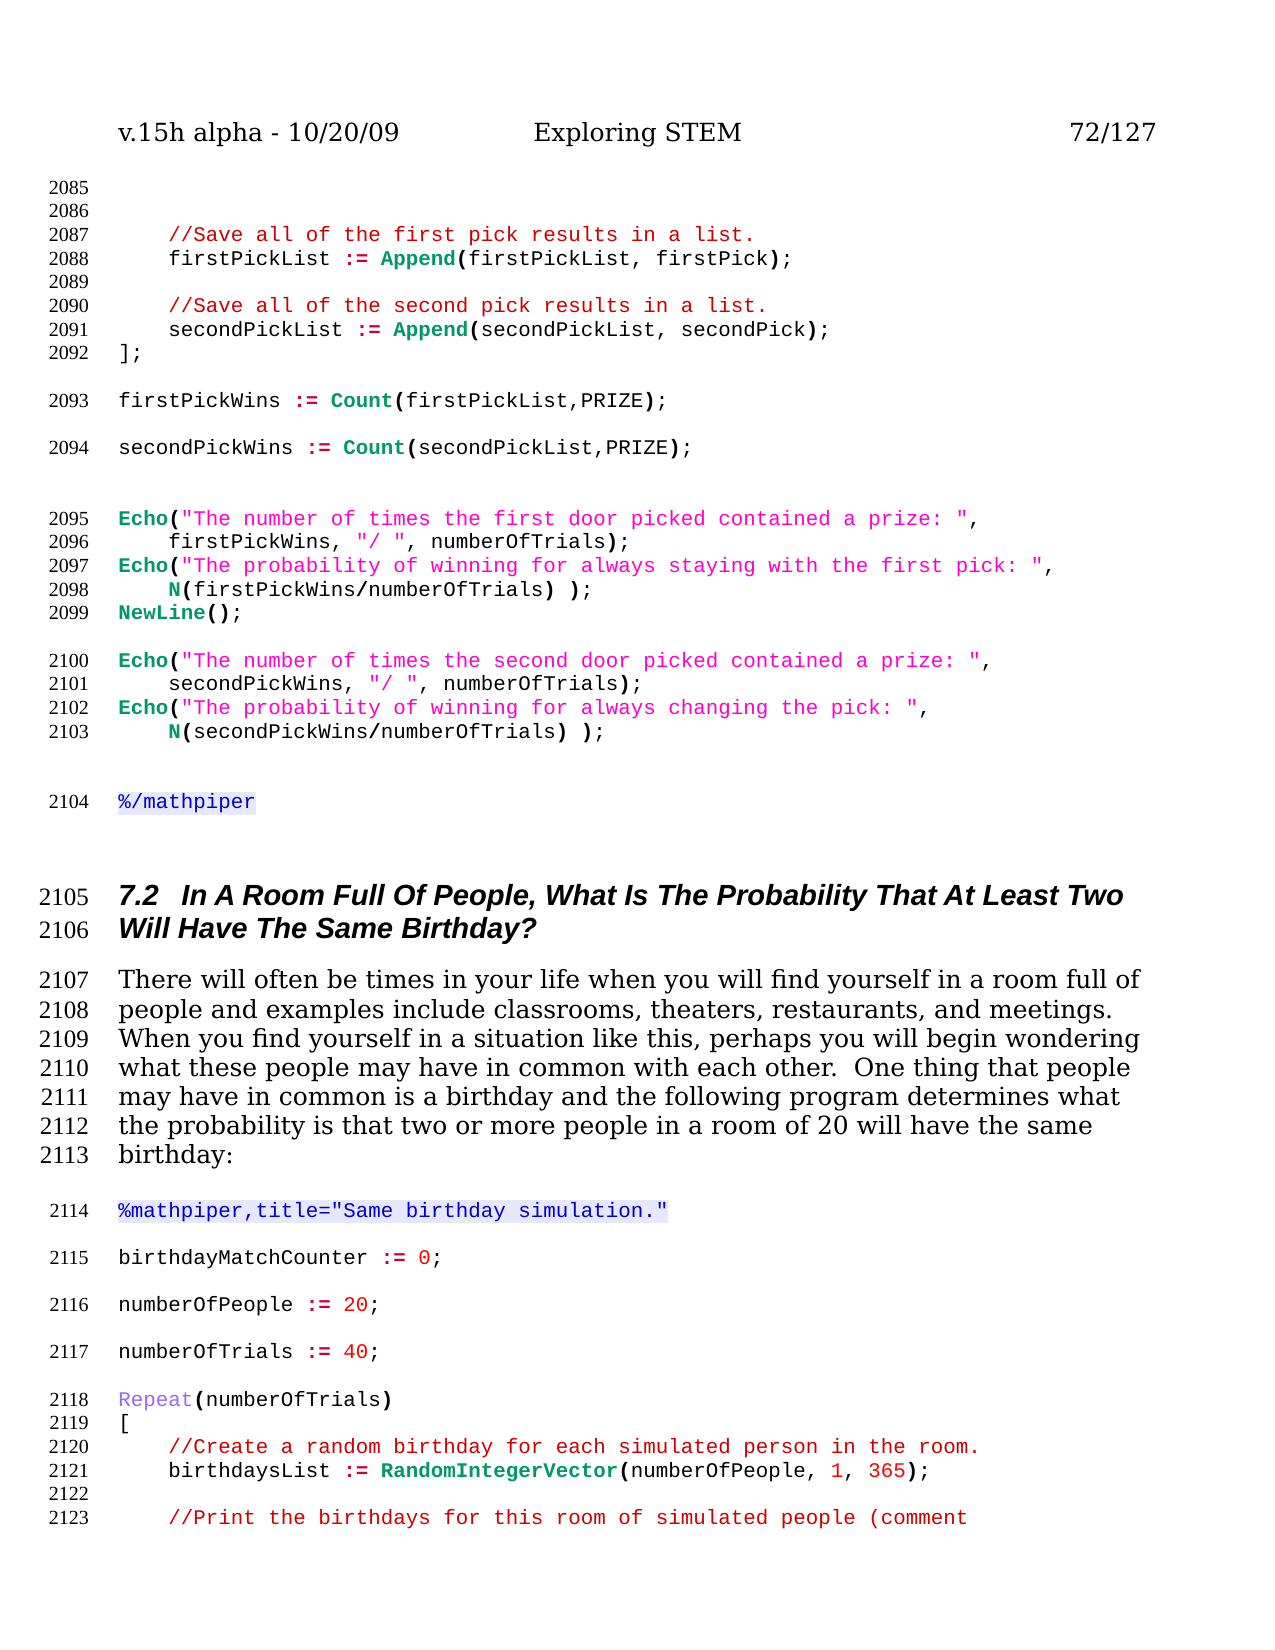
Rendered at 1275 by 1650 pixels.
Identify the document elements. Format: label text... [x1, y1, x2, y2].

text firstPickWins := Count(firstPickList,PRIZE); [118, 389, 1157, 413]
text %mathpiper,title="Same birthday simulation." [118, 1199, 1157, 1223]
text Echo("The probability of winning for always staying with the first pick: ", [118, 555, 1157, 579]
text //Print the birthdays for this room of simulated people (comment [118, 1507, 1157, 1531]
text firstPickWins, "/ ", numberOfTrials); [118, 531, 1157, 555]
text Echo("The probability of winning for always changing the pick: ", [118, 697, 1157, 721]
text numberOfTrials := 40; [118, 1341, 1157, 1365]
text %/mathpiper [118, 792, 1157, 815]
text secondPickList := Append(secondPickList, secondPick); [118, 319, 1157, 342]
text //Save all of the second pick results in a list. [118, 295, 1157, 319]
text ]; [118, 342, 1157, 366]
text N(firstPickWins/numberOfTrials) ); [118, 579, 1157, 602]
text Repeat(numberOfTrials) [118, 1389, 1157, 1412]
subtitle In A Room Full Of People, What Is The Probability That At Least Two Will Have The Same Birthday? [118, 878, 1157, 945]
text Echo("The number of times the first door picked contained a prize: ", [118, 508, 1157, 531]
text There will often be times in your life when you will find yourself in a room full of people and examples include classrooms, theaters, restaurants, and meetings. When you find yourself in a situation like this, perhaps you will begin wondering what these people may have in common with each other. One thing that people may have in common is a birthday and the following program determines what the probability is that two or more people in a room of 20 will have the same birthday: [118, 966, 1157, 1170]
text NewLine(); [118, 602, 1157, 626]
text birthdayMatchCounter := 0; [118, 1247, 1157, 1271]
text numberOfPeople := 20; [118, 1294, 1157, 1318]
text firstPickList := Append(firstPickList, firstPick); [118, 248, 1157, 271]
text secondPickWins, "/ ", numberOfTrials); [118, 673, 1157, 697]
text //Save all of the first pick results in a list. [118, 224, 1157, 248]
text secondPickWins := Count(secondPickList,PRIZE); [118, 437, 1157, 461]
text N(secondPickWins/numberOfTrials) ); [118, 721, 1157, 744]
text //Create a random birthday for each simulated person in the room. [118, 1436, 1157, 1460]
text birthdaysList := RandomIntegerVector(numberOfPeople, 1, 365); [118, 1460, 1157, 1483]
text [ [118, 1412, 1157, 1436]
text Echo("The number of times the second door picked contained a prize: ", [118, 650, 1157, 673]
